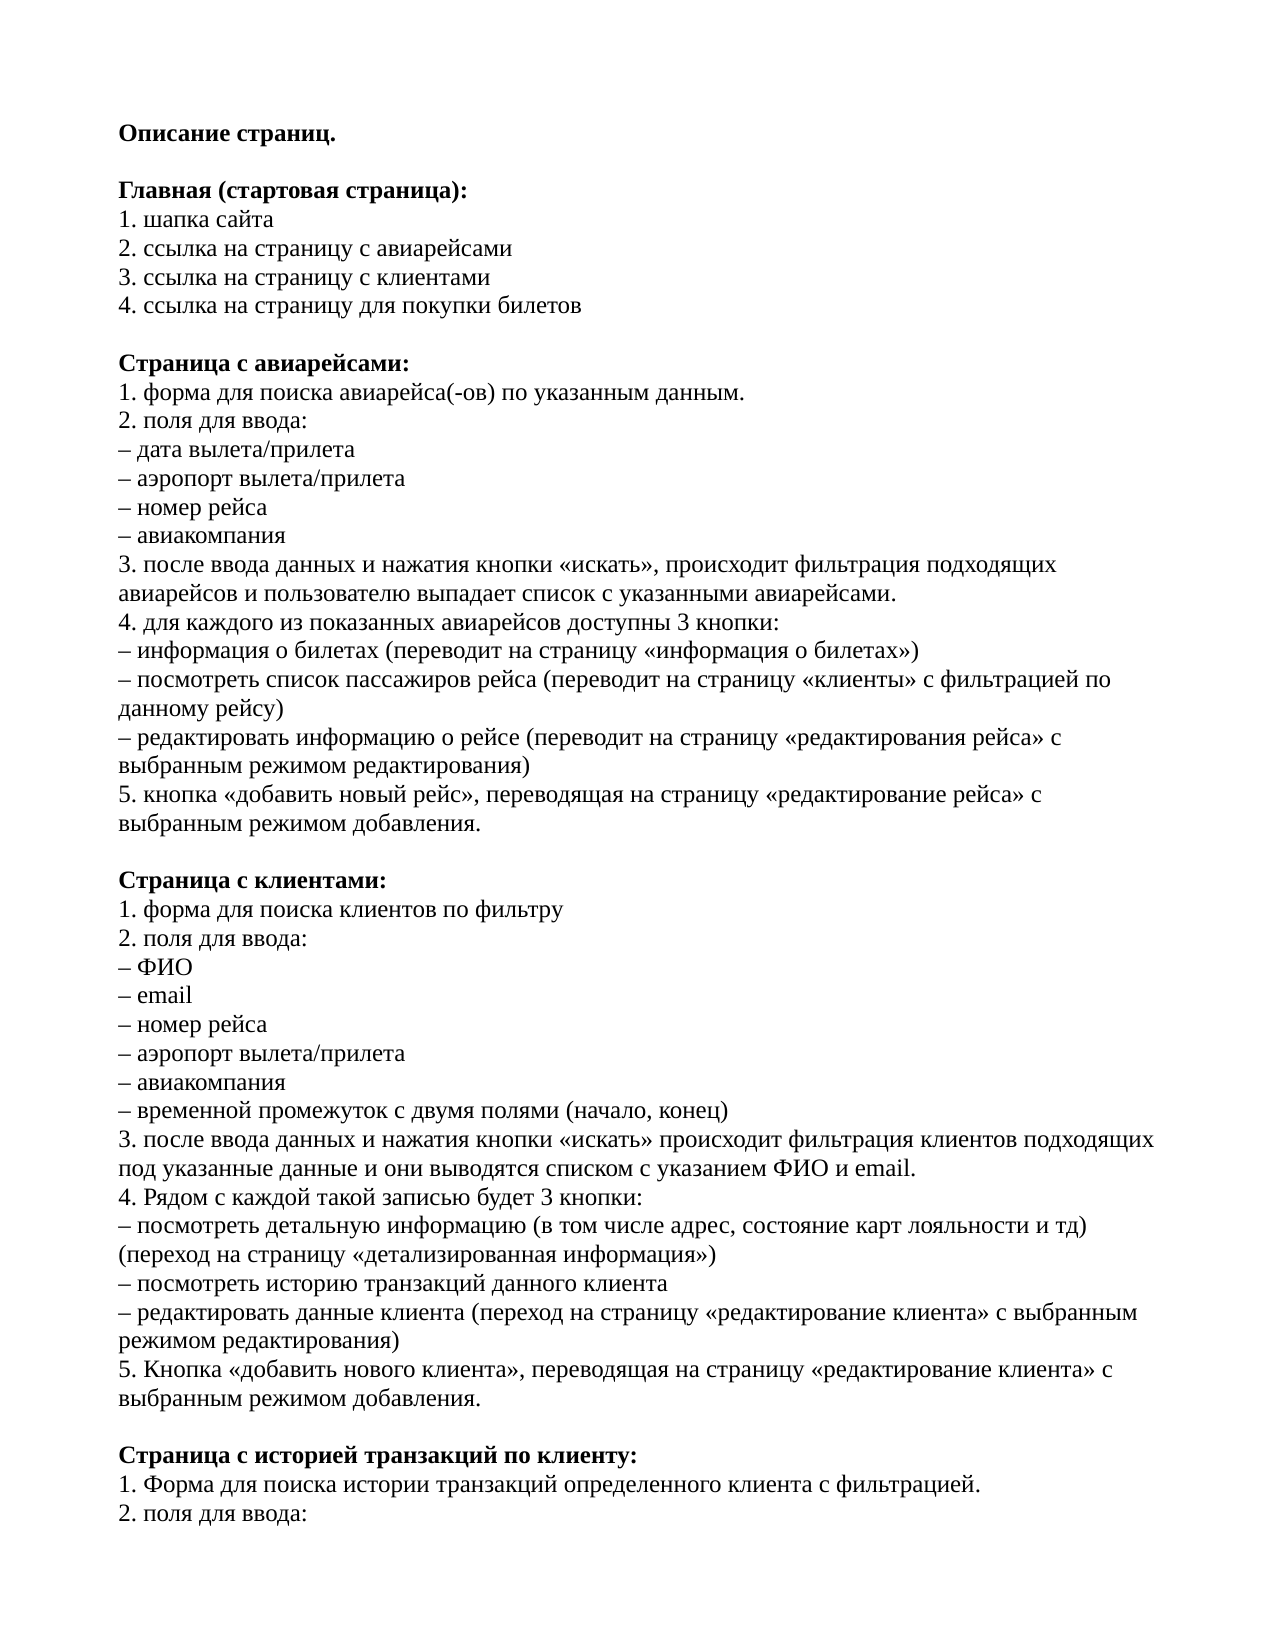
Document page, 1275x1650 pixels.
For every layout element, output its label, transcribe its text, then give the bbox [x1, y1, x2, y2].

text 4. Рядом с каждой такой записью будет 3 кнопки: [118, 1182, 1157, 1211]
text 3. после ввода данных и нажатия кнопки «искать» происходит фильтрация клиентов подходящих под указанные данные и они выводятся списком с указанием ФИО и email. [118, 1124, 1157, 1182]
text – временной промежуток с двумя полями (начало, конец) [118, 1096, 1157, 1124]
text Главная (стартовая страница): [118, 176, 1157, 204]
text – email [118, 981, 1157, 1009]
text 1. Форма для поиска истории транзакций определенного клиента с фильтрацией. [118, 1469, 1157, 1498]
text 3. после ввода данных и нажатия кнопки «искать», происходит фильтрация подходящих авиарейсов и пользователю выпадает список с указанными авиарейсами. [118, 549, 1157, 607]
text – ФИО [118, 952, 1157, 981]
text Описание страниц. [118, 118, 1157, 147]
text 4. для каждого из показанных авиарейсов доступны 3 кнопки: [118, 607, 1157, 636]
text Страница с историей транзакций по клиенту: [118, 1441, 1157, 1469]
text 2. поля для ввода: [118, 406, 1157, 434]
text Страница с авиарейсами: [118, 348, 1157, 377]
text – посмотреть историю транзакций данного клиента [118, 1268, 1157, 1297]
text – информация о билетах (переводит на страницу «информация о билетах») [118, 636, 1157, 664]
text – аэропорт вылета/прилета [118, 1038, 1157, 1067]
text Страница с клиентами: [118, 866, 1157, 894]
text – посмотреть детальную информацию (в том числе адрес, состояние карт лояльности и тд) (переход на страницу «детализированная информация») [118, 1211, 1157, 1268]
text 2. поля для ввода: [118, 923, 1157, 952]
text 5. кнопка «добавить новый рейс», переводящая на страницу «редактирование рейса» с выбранным режимом добавления. [118, 779, 1157, 837]
text 4. ссылка на страницу для покупки билетов [118, 291, 1157, 319]
text – номер рейса [118, 492, 1157, 521]
text – дата вылета/прилета [118, 434, 1157, 463]
text – посмотреть список пассажиров рейса (переводит на страницу «клиенты» с фильтрацией по данному рейсу) [118, 664, 1157, 722]
text 3. ссылка на страницу с клиентами [118, 262, 1157, 291]
text 5. Кнопка «добавить нового клиента», переводящая на страницу «редактирование клиента» с выбранным режимом добавления. [118, 1354, 1157, 1412]
text 1. шапка сайта [118, 204, 1157, 233]
text 2. поля для ввода: [118, 1498, 1157, 1527]
text – авиакомпания [118, 521, 1157, 549]
text 1. форма для поиска авиарейса(-ов) по указанным данным. [118, 377, 1157, 406]
text – редактировать данные клиента (переход на страницу «редактирование клиента» с выбранным режимом редактирования) [118, 1297, 1157, 1354]
text 2. ссылка на страницу с авиарейсами [118, 233, 1157, 262]
text – редактировать информацию о рейсе (переводит на страницу «редактирования рейса» с выбранным режимом редактирования) [118, 722, 1157, 779]
text – номер рейса [118, 1009, 1157, 1038]
text 1. форма для поиска клиентов по фильтру [118, 894, 1157, 923]
text – авиакомпания [118, 1067, 1157, 1096]
text – аэропорт вылета/прилета [118, 463, 1157, 492]
